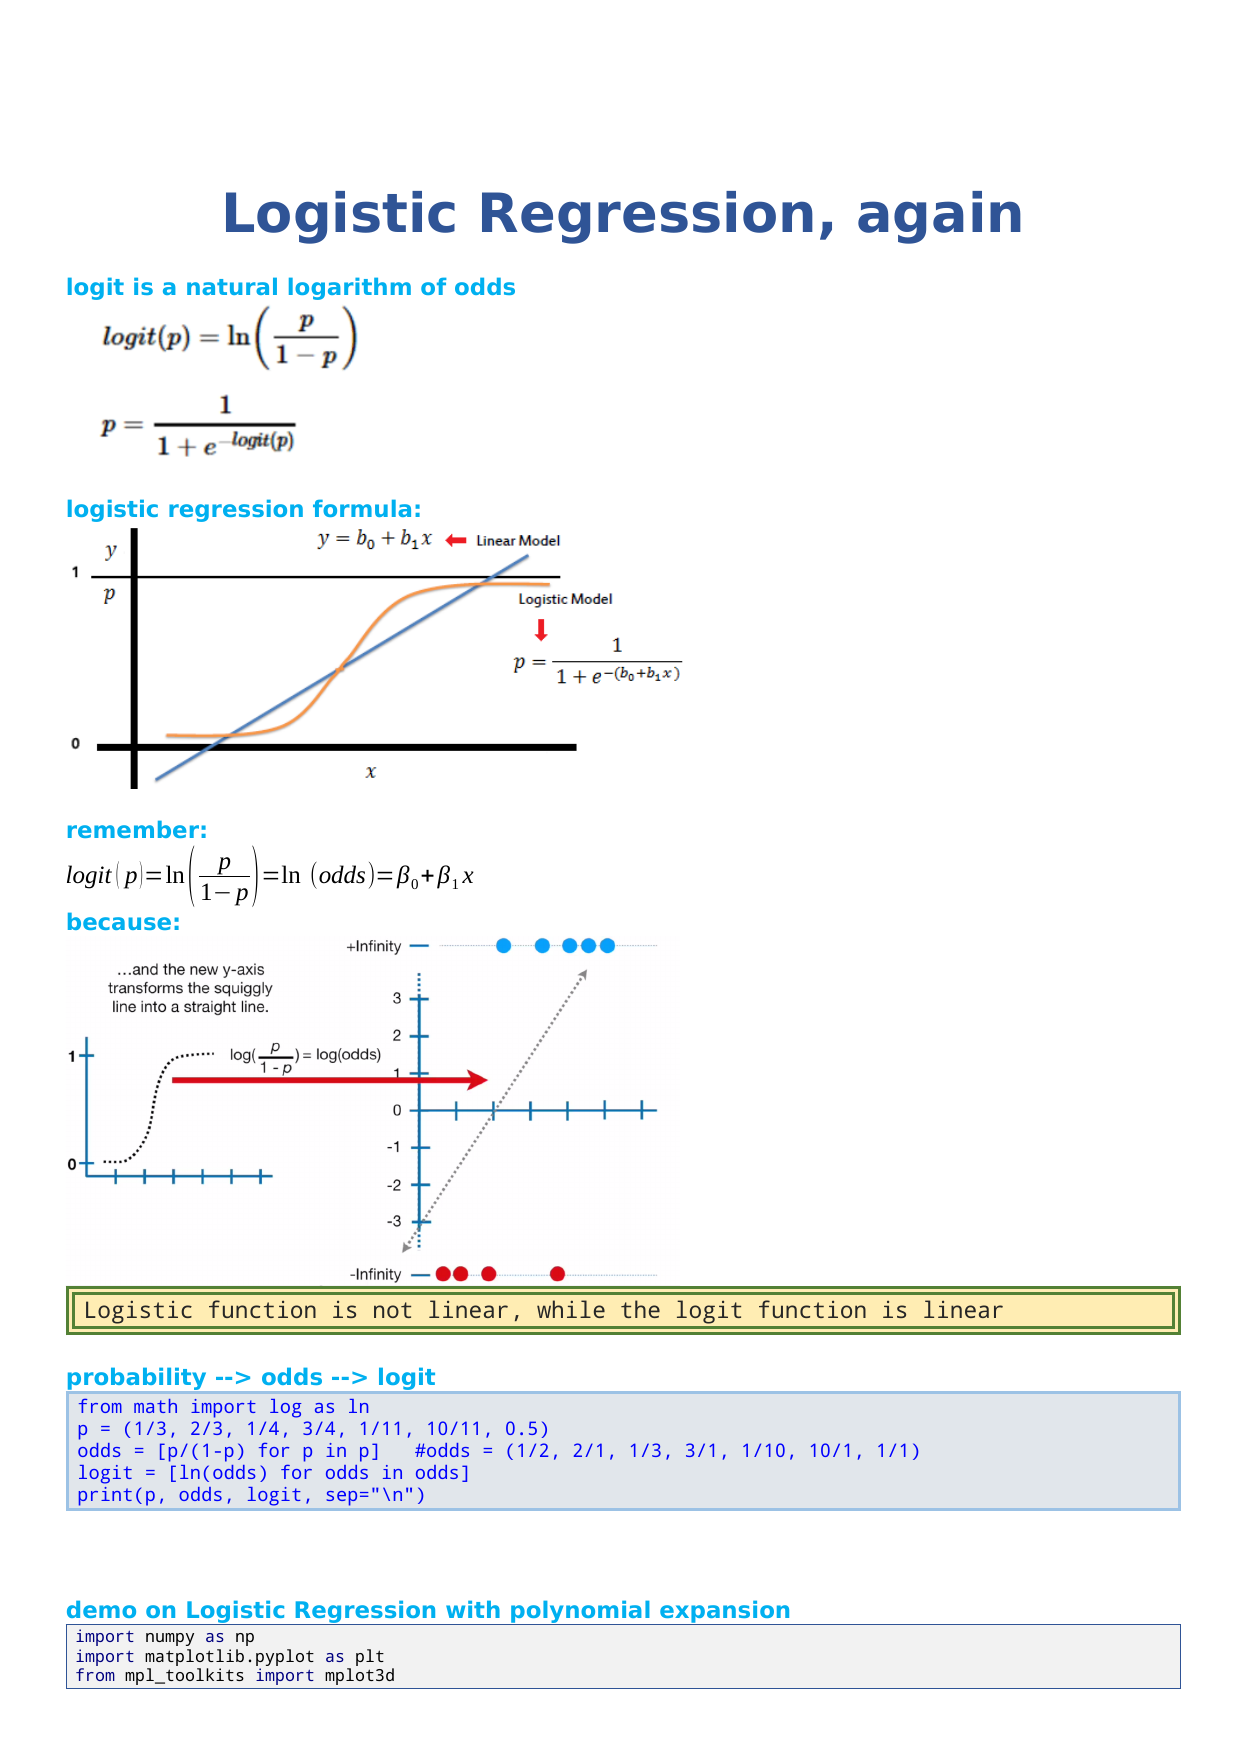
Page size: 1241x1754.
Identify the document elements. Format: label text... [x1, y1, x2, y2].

text Logistic function is not linear, while the logit function is linear [69, 1289, 1178, 1332]
title because: [66, 909, 1181, 936]
title logistic regression formula: [66, 496, 1181, 523]
text import numpy as np import matplotlib.pyplot as plt from mpl_toolkits import mplot3d [67, 1625, 1180, 1688]
picture [65, 522, 709, 789]
text print(p, odds, logit, sep="\n") [69, 1479, 1178, 1508]
text Logistic Regression, again [66, 182, 1181, 245]
text logit = [ln(odds) for odds in odds] [69, 1457, 1178, 1479]
text odds = [p/(1-p) for p in p] #odds = (1/2, 2/1, 1/3, 3/1, 1/10, 10/1, 1/1) [69, 1435, 1178, 1457]
title probability --> odds --> logit [66, 1364, 1181, 1391]
picture [65, 300, 372, 468]
title demo on Logistic Regression with polynomial expansion [66, 1597, 1181, 1624]
text p = (1/3, 2/3, 1/4, 3/4, 1/11, 10/11, 0.5) [69, 1413, 1178, 1435]
picture [65, 936, 680, 1286]
title logit is a natural logarithm of odds [66, 274, 1181, 301]
text from math import log as ln [69, 1394, 1178, 1413]
title remember: [66, 818, 1181, 844]
